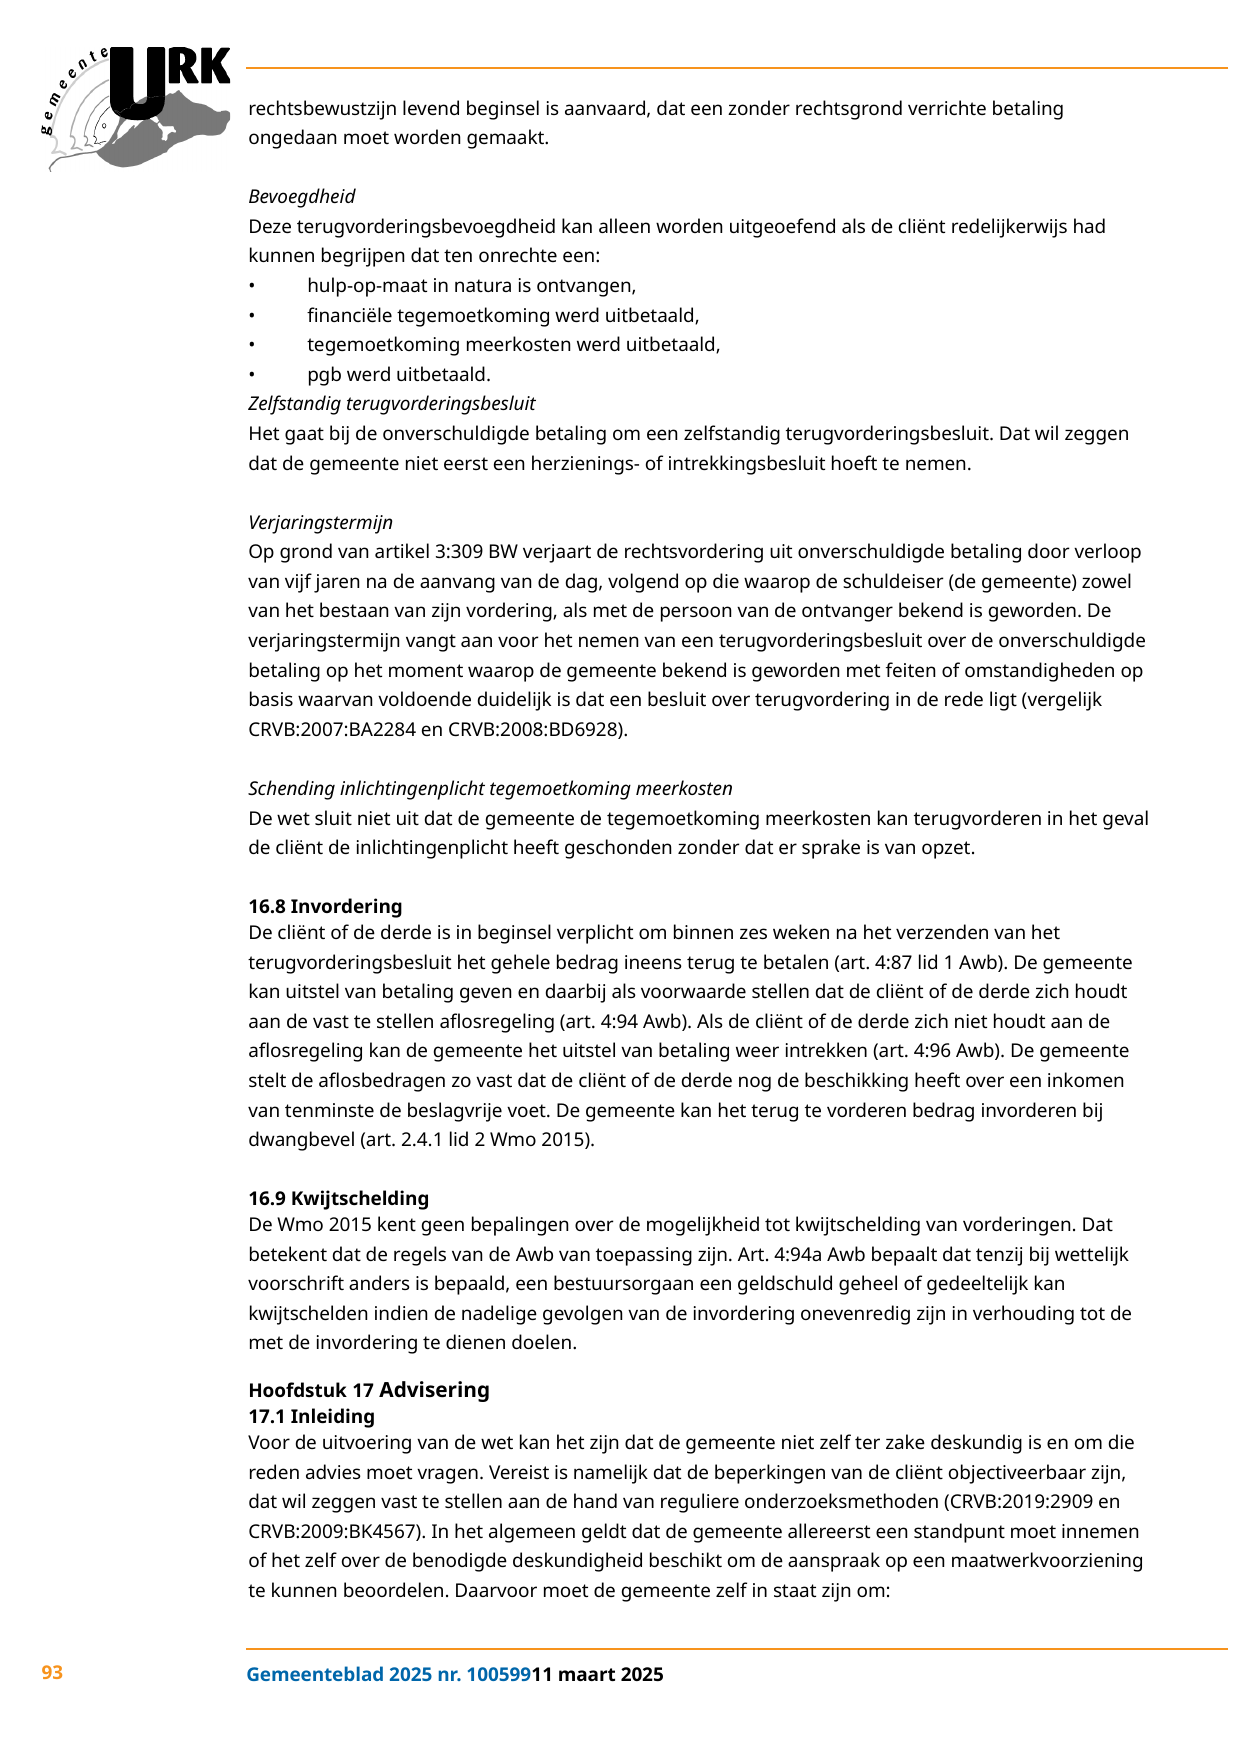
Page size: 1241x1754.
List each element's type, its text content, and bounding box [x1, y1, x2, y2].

text Deze terugvorderingsbevoegdheid kan alleen worden uitgeoefend als de cliënt redelijkerwijs had kunnen begrijpen dat ten onrechte een: [248, 213, 1152, 268]
list tegemoetkoming meerkosten werd uitbetaald, [248, 331, 1152, 357]
text Op grond van artikel 3:309 BW verjaart de rechtsvordering uit onverschuldigde betaling door verloop van vijf jaren na de aanvang van de dag, volgend op die waarop de schuldeiser (de gemeente) zowel van het bestaan van zijn vordering, als met de persoon van de ontvanger bekend is geworden. De verjaringstermijn vangt aan voor het nemen van een terugvorderingsbesluit over de onverschuldigde betaling op het moment waarop de gemeente bekend is geworden met feiten of omstandigheden op basis waarvan voldoende duidelijk is dat een besluit over terugvordering in de rede ligt (vergelijk CRVB:2007:BA2284 en CRVB:2008:BD6928). [248, 538, 1152, 742]
text Het gaat bij de onverschuldigde betaling om een zelfstandig terugvorderingsbesluit. Dat wil zeggen dat de gemeente niet eerst een herzienings- of intrekkingsbesluit hoeft te nemen. [248, 420, 1152, 476]
text Hoofdstuk 17 Advisering [248, 1375, 1152, 1404]
list hulp-op-maat in natura is ontvangen, [248, 272, 1152, 298]
text De cliënt of de derde is in beginsel verplicht om binnen zes weken na het verzenden van het terugvorderingsbesluit het gehele bedrag ineens terug te betalen (art. 4:87 lid 1 Awb). De gemeente kan uitstel van betaling geven en daarbij als voorwaarde stellen dat de cliënt of de derde zich houdt aan de vast te stellen aflosregeling (art. 4:94 Awb). Als de cliënt of de derde zich niet houdt aan de aflosregeling kan de gemeente het uitstel van betaling weer intrekken (art. 4:96 Awb). De gemeente stelt de aflosbedragen zo vast dat de cliënt of de derde nog de beschikking heeft over een inkomen van tenminste de beslagvrije voet. De gemeente kan het terug te vorderen bedrag invorderen bij dwangbevel (art. 2.4.1 lid 2 Wmo 2015). [248, 919, 1152, 1152]
text 16.9 Kwijtschelding [248, 1186, 1152, 1211]
text Bevoegdheid [248, 183, 1152, 209]
text 16.8 Invordering [248, 893, 1152, 919]
list pgb werd uitbetaald. [248, 361, 1152, 387]
text De Wmo 2015 kent geen bepalingen over de mogelijkheid tot kwijtschelding van vorderingen. Dat betekent dat de regels van de Awb van toepassing zijn. Art. 4:94a Awb bepaalt dat tenzij bij wettelijk voorschrift anders is bepaald, een bestuursorgaan een geldschuld geheel of gedeeltelijk kan kwijtschelden indien de nadelige gevolgen van de invordering onevenredig zijn in verhouding tot de met de invordering te dienen doelen. [248, 1211, 1152, 1355]
text Schending inlichtingenplicht tegemoetkoming meerkosten [248, 775, 1152, 801]
list financiële tegemoetkoming werd uitbetaald, [248, 302, 1152, 328]
picture [41, 47, 231, 172]
text Zelfstandig terugvorderingsbesluit [248, 391, 1152, 416]
text De wet sluit niet uit dat de gemeente de tegemoetkoming meerkosten kan terugvorderen in het geval de cliënt de inlichtingenplicht heeft geschonden zonder dat er sprake is van opzet. [248, 805, 1152, 860]
text rechtsbewustzijn levend beginsel is aanvaard, dat een zonder rechtsgrond verrichte betaling ongedaan moet worden gemaakt. [248, 95, 1152, 150]
text 17.1 Inleiding [248, 1404, 1152, 1429]
text Verjaringstermijn [248, 509, 1152, 535]
text Voor de uitvoering van de wet kan het zijn dat de gemeente niet zelf ter zake deskundig is en om die reden advies moet vragen. Vereist is namelijk dat de beperkingen van de cliënt objectiveerbaar zijn, dat wil zeggen vast te stellen aan de hand van reguliere onderzoeksmethoden (CRVB:2019:2909 en CRVB:2009:BK4567). In het algemeen geldt dat de gemeente allereerst een standpunt moet innemen of het zelf over de benodigde deskundigheid beschikt om de aanspraak op een maatwerkvoorziening te kunnen beoordelen. Daarvoor moet de gemeente zelf in staat zijn om: [248, 1429, 1152, 1603]
